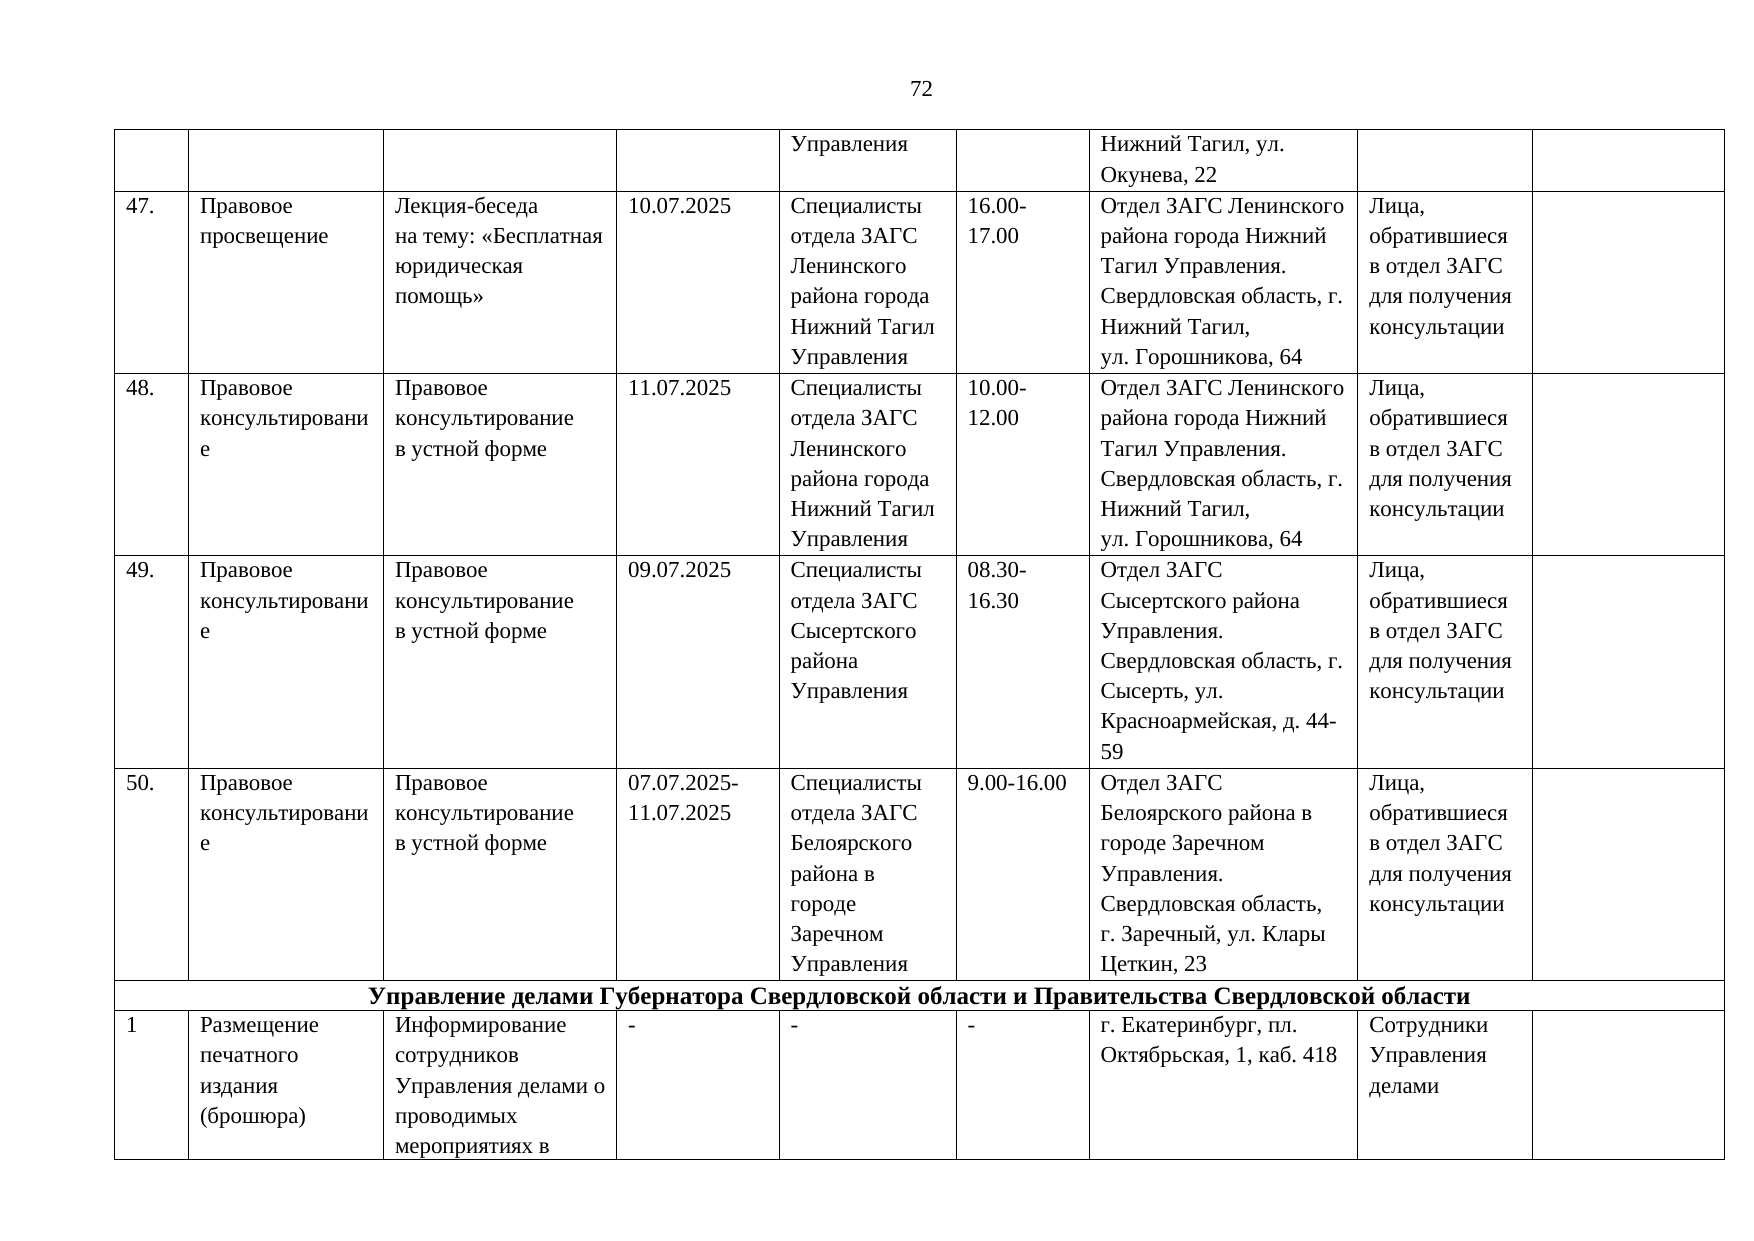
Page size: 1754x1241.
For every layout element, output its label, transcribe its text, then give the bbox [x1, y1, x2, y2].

table_cell [1533, 769, 1724, 980]
table_cell Специалисты отдела ЗАГС Белоярского района в городе Заречном Управления [780, 769, 956, 980]
table_cell 48. [115, 374, 188, 555]
table_cell 47. [115, 192, 188, 373]
table_cell Специалисты отдела ЗАГС Ленинского района города Нижний Тагил Управления [780, 192, 956, 373]
table_cell Правовое консультирование в устной форме [384, 374, 616, 555]
table_cell 10.00-12.00 [957, 374, 1089, 555]
table_cell Сотрудники Управления делами [1358, 1011, 1532, 1158]
table_cell [1533, 556, 1724, 768]
table_cell [1533, 192, 1724, 373]
table_cell Лица, обратившиеся в отдел ЗАГС для получения консультации [1358, 374, 1532, 555]
table_cell 07.07.2025- 11.07.2025 [617, 769, 779, 980]
table_cell Лица, обратившиеся в отдел ЗАГС для получения консультации [1358, 192, 1532, 373]
table_cell Размещение печатного издания (брошюра) [189, 1011, 383, 1158]
table_cell Правовое консультирование в устной форме [384, 769, 616, 980]
table_cell Правовое консультирование в устной форме [384, 556, 616, 768]
table_cell Правовое консультирование [189, 374, 383, 555]
table_cell Лица, обратившиеся в отдел ЗАГС для получения консультации [1358, 556, 1532, 768]
table_cell - [617, 1011, 779, 1158]
table_cell Специалисты отдела ЗАГС Ленинского района города Нижний Тагил Управления [780, 374, 956, 555]
table_cell [189, 130, 383, 191]
table_cell Управления [780, 130, 956, 191]
table_cell [384, 130, 616, 191]
table_cell Информирование сотрудников Управления делами о проводимых мероприятиях в [384, 1011, 616, 1158]
table_cell [115, 130, 188, 191]
table_cell Управление делами Губернатора Свердловской области и Правительства Свердловской области [115, 981, 1724, 1010]
table_cell Отдел ЗАГС Ленинского района города Нижний Тагил Управления. Свердловская область, г. Нижний Тагил, ул. Горошникова, 64 [1090, 374, 1357, 555]
table_cell Правовое просвещение [189, 192, 383, 373]
table_cell 50. [115, 769, 188, 980]
table_cell 1 [115, 1011, 188, 1158]
table_cell 49. [115, 556, 188, 768]
table_cell 09.07.2025 [617, 556, 779, 768]
table_cell [1533, 1011, 1724, 1158]
table_cell Нижний Тагил, ул. Окунева, 22 [1090, 130, 1357, 191]
table_cell Правовое консультирование [189, 556, 383, 768]
table_cell 9.00-16.00 [957, 769, 1089, 980]
table_cell Специалисты отдела ЗАГС Сысертского района Управления [780, 556, 956, 768]
table_cell [957, 130, 1089, 191]
table_cell 08.30-16.30 [957, 556, 1089, 768]
table_cell 11.07.2025 [617, 374, 779, 555]
table_cell [1358, 130, 1532, 191]
table_cell - [957, 1011, 1089, 1158]
table_cell [1533, 130, 1724, 191]
table_cell - [780, 1011, 956, 1158]
table_cell Лица, обратившиеся в отдел ЗАГС для получения консультации [1358, 769, 1532, 980]
table_cell [617, 130, 779, 191]
table_cell 16.00-17.00 [957, 192, 1089, 373]
table_cell Отдел ЗАГС Ленинского района города Нижний Тагил Управления. Свердловская область, г. Нижний Тагил, ул. Горошникова, 64 [1090, 192, 1357, 373]
table_cell Правовое консультирование [189, 769, 383, 980]
table_cell Отдел ЗАГС Сысертского района Управления. Свердловская область, г. Сысерть, ул. Красноармейская, д. 44-59 [1090, 556, 1357, 768]
table_cell Лекция-беседа на тему: «Бесплатная юридическая помощь» [384, 192, 616, 373]
table_cell 10.07.2025 [617, 192, 779, 373]
table_cell [1533, 374, 1724, 555]
table_cell г. Екатеринбург, пл. Октябрьская, 1, каб. 418 [1090, 1011, 1357, 1158]
table_cell Отдел ЗАГС Белоярского района в городе Заречном Управления. Свердловская область, г. Заречный, ул. Клары Цеткин, 23 [1090, 769, 1357, 980]
